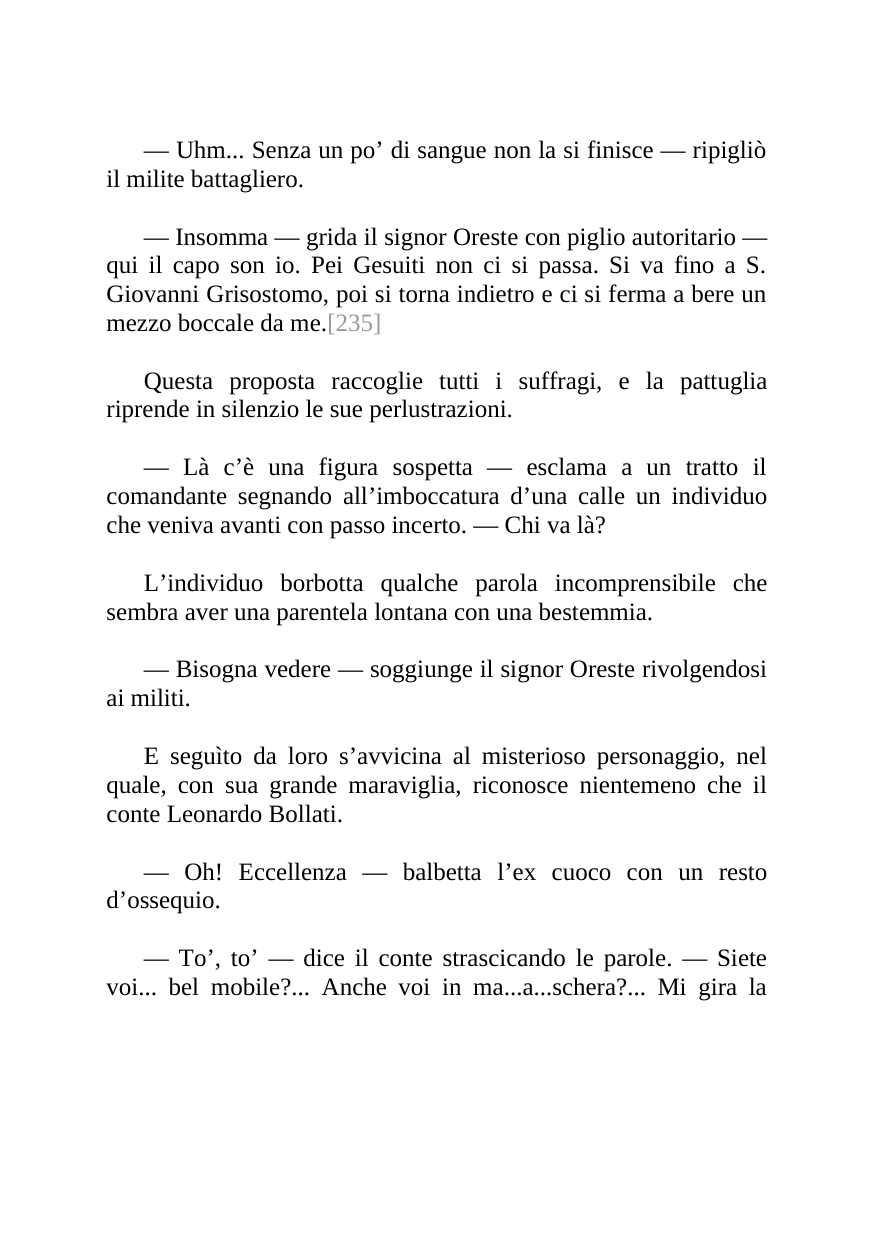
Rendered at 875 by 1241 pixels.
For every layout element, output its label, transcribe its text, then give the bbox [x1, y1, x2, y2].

text E seguìto da loro s’avvicina al misterioso personaggio, nel quale, con sua grande maraviglia, riconosce nientemeno che il conte Leonardo Bollati. [106, 741, 768, 827]
text — Insomma — grida il signor Oreste con piglio autoritario — qui il capo son io. Pei Gesuiti non ci si passa. Si va fino a S. Giovanni Grisostomo, poi si torna indietro e ci si ferma a bere un mezzo boccale da me.[235] [106, 222, 768, 337]
text — Là c’è una figura sospetta — esclama a un tratto il comandante segnando all’imboccatura d’una calle un individuo che veniva avanti con passo incerto. — Chi va là? [106, 452, 768, 539]
text Questa proposta raccoglie tutti i suffragi, e la pattuglia riprende in silenzio le sue perlustrazioni. [106, 366, 768, 423]
text L’individuo borbotta qualche parola incomprensibile che sembra aver una parentela lontana con una bestemmia. [106, 568, 768, 625]
text — To’, to’ — dice il conte strascicando le parole. — Siete voi... bel mobile?... Anche voi in ma...a...schera?... Mi gira la [106, 943, 768, 1001]
text — Bisogna vedere — soggiunge il signor Oreste rivolgendosi ai militi. [106, 654, 768, 712]
text — Oh! Eccellenza — balbetta l’ex cuoco con un resto d’ossequio. [106, 857, 768, 914]
text — Uhm... Senza un po’ di sangue non la si finisce — ripigliò il milite battagliero. [106, 135, 768, 192]
